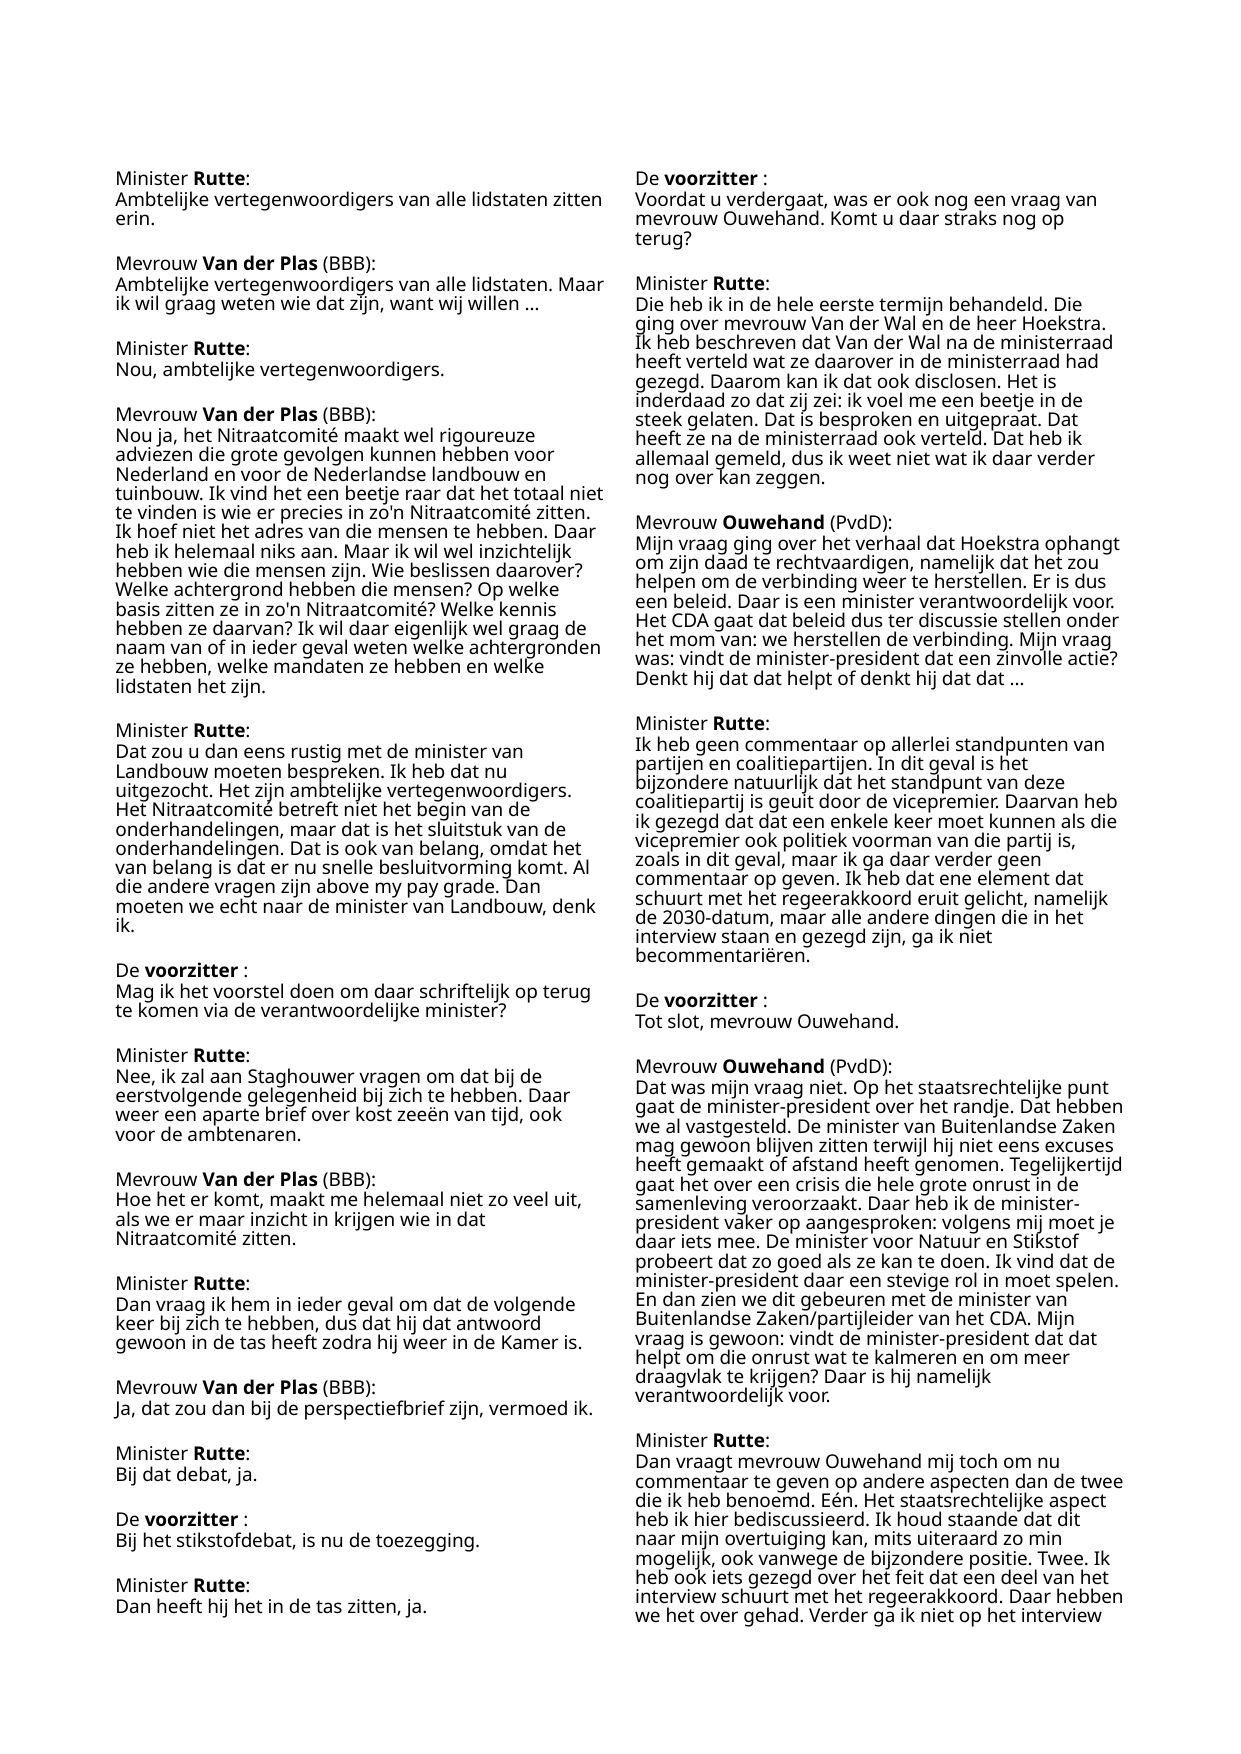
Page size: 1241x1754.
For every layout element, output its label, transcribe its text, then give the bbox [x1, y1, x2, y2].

text Mevrouw Ouwehand (PvdD): [635, 1053, 1125, 1079]
text De voorzitter : [635, 165, 1125, 191]
text Die heb ik in de hele eerste termijn behandeld. Die ging over mevrouw Van der Wal en de heer Hoekstra. Ik heb beschreven dat Van der Wal na de ministerraad heeft verteld wat ze daarover in de ministerraad had gezegd. Daarom kan ik dat ook disclosen. Het is inderdaad zo dat zij zei: ik voel me een beetje in de steek gelaten. Dat is besproken en uitgepraat. Dat heeft ze na de ministerraad ook verteld. Dat heb ik allemaal gemeld, dus ik weet niet wat ik daar verder nog over kan zeggen. [635, 296, 1125, 488]
text Minister Rutte: [115, 1572, 605, 1598]
text Bij dat debat, ja. [115, 1466, 605, 1485]
text Mevrouw Ouwehand (PvdD): [635, 509, 1125, 535]
text Mevrouw Van der Plas (BBB): [115, 250, 605, 276]
text Hoe het er komt, maakt me helemaal niet zo veel uit, als we er maar inzicht in krijgen wie in dat Nitraatcomité zitten. [115, 1191, 605, 1249]
text Ik heb geen commentaar op allerlei standpunten van partijen en coalitiepartijen. In dit geval is het bijzondere natuurlijk dat het standpunt van deze coalitiepartij is geuit door de vicepremier. Daarvan heb ik gezegd dat dat een enkele keer moet kunnen als die vicepremier ook politiek voorman van die partij is, zoals in dit geval, maar ik ga daar verder geen commentaar op geven. Ik heb dat ene element dat schuurt met het regeerakkoord eruit gelicht, namelijk de 2030-datum, maar alle andere dingen die in het interview staan en gezegd zijn, ga ik niet becommentariëren. [635, 736, 1125, 967]
text Mevrouw Van der Plas (BBB): [115, 1166, 605, 1191]
text Dan heeft hij het in de tas zitten, ja. [115, 1598, 605, 1617]
text Nee, ik zal aan Staghouwer vragen om dat bij de eerstvolgende gelegenheid bij zich te hebben. Daar weer een aparte brief over kost zeeën van tijd, ook voor de ambtenaren. [115, 1068, 605, 1145]
text Nou, ambtelijke vertegenwoordigers. [115, 361, 605, 381]
text Minister Rutte: [115, 1042, 605, 1068]
text Ja, dat zou dan bij de perspectiefbrief zijn, vermoed ik. [115, 1400, 605, 1419]
text Mag ik het voorstel doen om daar schriftelijk op terug te komen via de verantwoordelijke minister? [115, 983, 605, 1021]
text Tot slot, mevrouw Ouwehand. [635, 1013, 1125, 1033]
text Mevrouw Van der Plas (BBB): [115, 401, 605, 427]
text De voorzitter : [115, 957, 605, 983]
text Minister Rutte: [115, 718, 605, 743]
text Dat zou u dan eens rustig met de minister van Landbouw moeten bespreken. Ik heb dat nu uitgezocht. Het zijn ambtelijke vertegenwoordigers. Het Nitraatcomité betreft niet het begin van de onderhandelingen, maar dat is het sluitstuk van de onderhandelingen. Dat is ook van belang, omdat het van belang is dat er nu snelle besluitvorming komt. Al die andere vragen zijn above my pay grade. Dan moeten we echt naar de minister van Landbouw, denk ik. [115, 743, 605, 936]
text Dan vraagt mevrouw Ouwehand mij toch om nu commentaar te geven op andere aspecten dan de twee die ik heb benoemd. Eén. Het staatsrechtelijke aspect heb ik hier bediscussieerd. Ik houd staande dat dit naar mijn overtuiging kan, mits uiteraard zo min mogelijk, ook vanwege de bijzondere positie. Twee. Ik heb ook iets gezegd over het feit dat een deel van het interview schuurt met het regeerakkoord. Daar hebben we het over gehad. Verder ga ik niet op het interview [635, 1453, 1125, 1627]
text Ambtelijke vertegenwoordigers van alle lidstaten. Maar ik wil graag weten wie dat zijn, want wij willen … [115, 276, 605, 315]
text Minister Rutte: [115, 1440, 605, 1466]
text Minister Rutte: [115, 1270, 605, 1296]
text Mijn vraag ging over het verhaal dat Hoekstra ophangt om zijn daad te rechtvaardigen, namelijk dat het zou helpen om de verbinding weer te herstellen. Er is dus een beleid. Daar is een minister verantwoordelijk voor. Het CDA gaat dat beleid dus ter discussie stellen onder het mom van: we herstellen de verbinding. Mijn vraag was: vindt de minister-president dat een zinvolle actie? Denkt hij dat dat helpt of denkt hij dat dat … [635, 535, 1125, 689]
text Ambtelijke vertegenwoordigers van alle lidstaten zitten erin. [115, 191, 605, 229]
text De voorzitter : [635, 988, 1125, 1013]
text Dat was mijn vraag niet. Op het staatsrechtelijke punt gaat de minister-president over het randje. Dat hebben we al vastgesteld. De minister van Buitenlandse Zaken mag gewoon blijven zitten terwijl hij niet eens excuses heeft gemaakt of afstand heeft genomen. Tegelijkertijd gaat het over een crisis die hele grote onrust in de samenleving veroorzaakt. Daar heb ik de minister-president vaker op aangesproken: volgens mij moet je daar iets mee. De minister voor Natuur en Stikstof probeert dat zo goed als ze kan te doen. Ik vind dat de minister-president daar een stevige rol in moet spelen. En dan zien we dit gebeuren met de minister van Buitenlandse Zaken/partijleider van het CDA. Mijn vraag is gewoon: vindt de minister-president dat dat helpt om die onrust wat te kalmeren en om meer draagvlak te krijgen? Daar is hij namelijk verantwoordelijk voor. [635, 1079, 1125, 1407]
text De voorzitter : [115, 1506, 605, 1532]
text Minister Rutte: [635, 270, 1125, 296]
text Minister Rutte: [635, 1428, 1125, 1453]
text Bij het stikstofdebat, is nu de toezegging. [115, 1532, 605, 1551]
text Nou ja, het Nitraatcomité maakt wel rigoureuze adviezen die grote gevolgen kunnen hebben voor Nederland en voor de Nederlandse landbouw en tuinbouw. Ik vind het een beetje raar dat het totaal niet te vinden is wie er precies in zo'n Nitraatcomité zitten. Ik hoef niet het adres van die mensen te hebben. Daar heb ik helemaal niks aan. Maar ik wil wel inzichtelijk hebben wie die mensen zijn. Wie beslissen daarover? Welke achtergrond hebben die mensen? Op welke basis zitten ze in zo'n Nitraatcomité? Welke kennis hebben ze daarvan? Ik wil daar eigenlijk wel graag de naam van of in ieder geval weten welke achtergronden ze hebben, welke mandaten ze hebben en welke lidstaten het zijn. [115, 427, 605, 697]
text Dan vraag ik hem in ieder geval om dat de volgende keer bij zich te hebben, dus dat hij dat antwoord gewoon in de tas heeft zodra hij weer in de Kamer is. [115, 1296, 605, 1354]
text Minister Rutte: [635, 710, 1125, 736]
text Minister Rutte: [115, 165, 605, 191]
text Mevrouw Van der Plas (BBB): [115, 1374, 605, 1400]
text Voordat u verdergaat, was er ook nog een vraag van mevrouw Ouwehand. Komt u daar straks nog op terug? [635, 191, 1125, 249]
text Minister Rutte: [115, 336, 605, 361]
